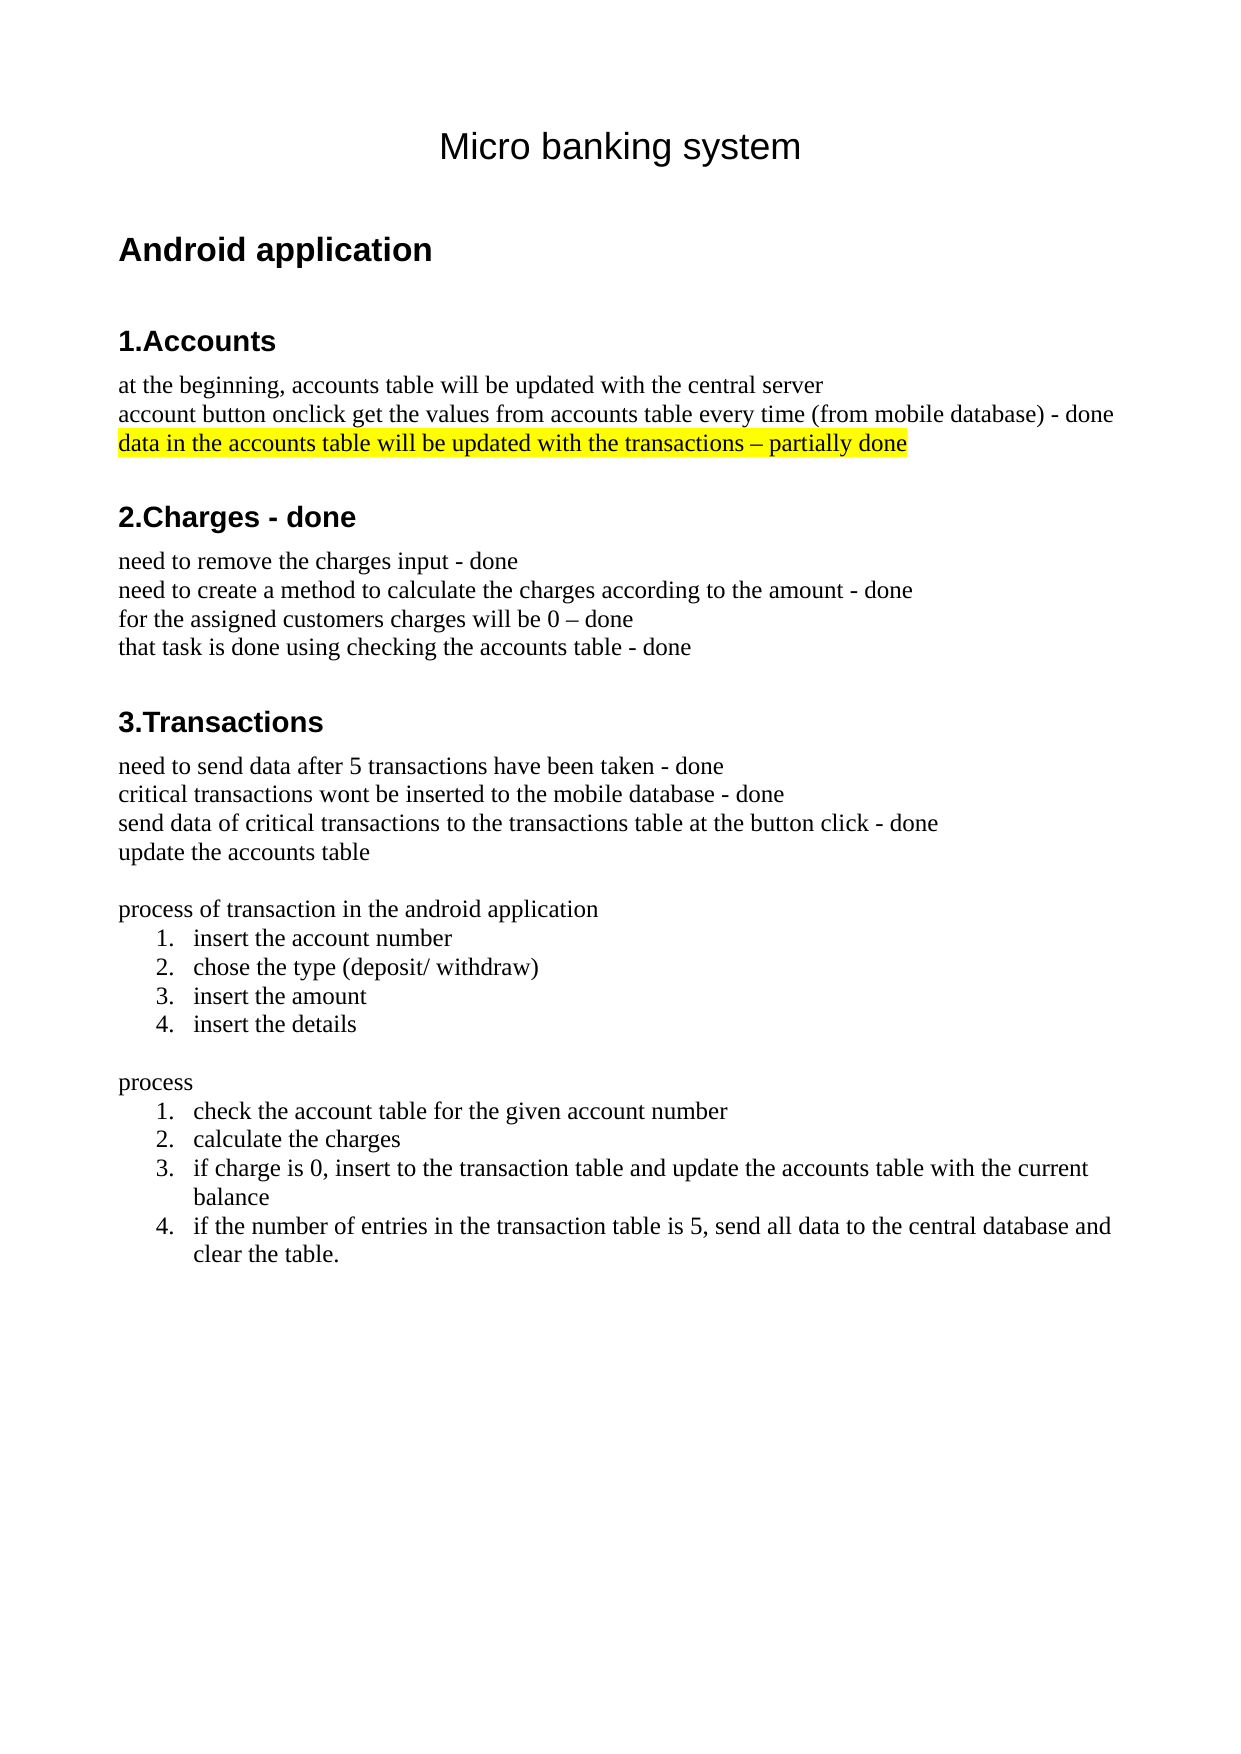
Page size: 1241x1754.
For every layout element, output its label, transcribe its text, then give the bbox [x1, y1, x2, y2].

text process of transaction in the android application [118, 894, 1122, 923]
list chose the type (deposit/ withdraw) [156, 952, 1122, 981]
text critical transactions wont be inserted to the mobile database - done [118, 779, 1122, 808]
list if charge is 0, insert to the transaction table and update the accounts table with the current balance [156, 1153, 1122, 1211]
text process [118, 1067, 1122, 1096]
text account button onclick get the values from accounts table every time (from mobile database) - done [118, 399, 1122, 428]
text need to create a method to calculate the charges according to the amount - done [118, 575, 1122, 604]
list insert the details [156, 1009, 1122, 1038]
subtitle Android application [118, 229, 1122, 268]
text need to remove the charges input - done [118, 546, 1122, 575]
text need to send data after 5 transactions have been taken - done [118, 751, 1122, 779]
text at the beginning, accounts table will be updated with the central server [118, 370, 1122, 399]
text data in the accounts table will be updated with the transactions – partially done [118, 428, 1122, 457]
text that task is done using checking the accounts table - done [118, 632, 1122, 661]
list check the account table for the given account number [156, 1096, 1122, 1124]
list insert the amount [156, 981, 1122, 1009]
list if the number of entries in the transaction table is 5, send all data to the central database and clear the table. [156, 1211, 1122, 1268]
subtitle Micro banking system [118, 124, 1122, 167]
subtitle 1.Accounts [118, 324, 1122, 358]
list insert the account number [156, 923, 1122, 952]
text send data of critical transactions to the transactions table at the button click - done [118, 808, 1122, 837]
text for the assigned customers charges will be 0 – done [118, 604, 1122, 632]
text update the accounts table [118, 837, 1122, 866]
subtitle 2.Charges - done [118, 500, 1122, 534]
subtitle 3.Transactions [118, 704, 1122, 738]
list calculate the charges [156, 1124, 1122, 1153]
